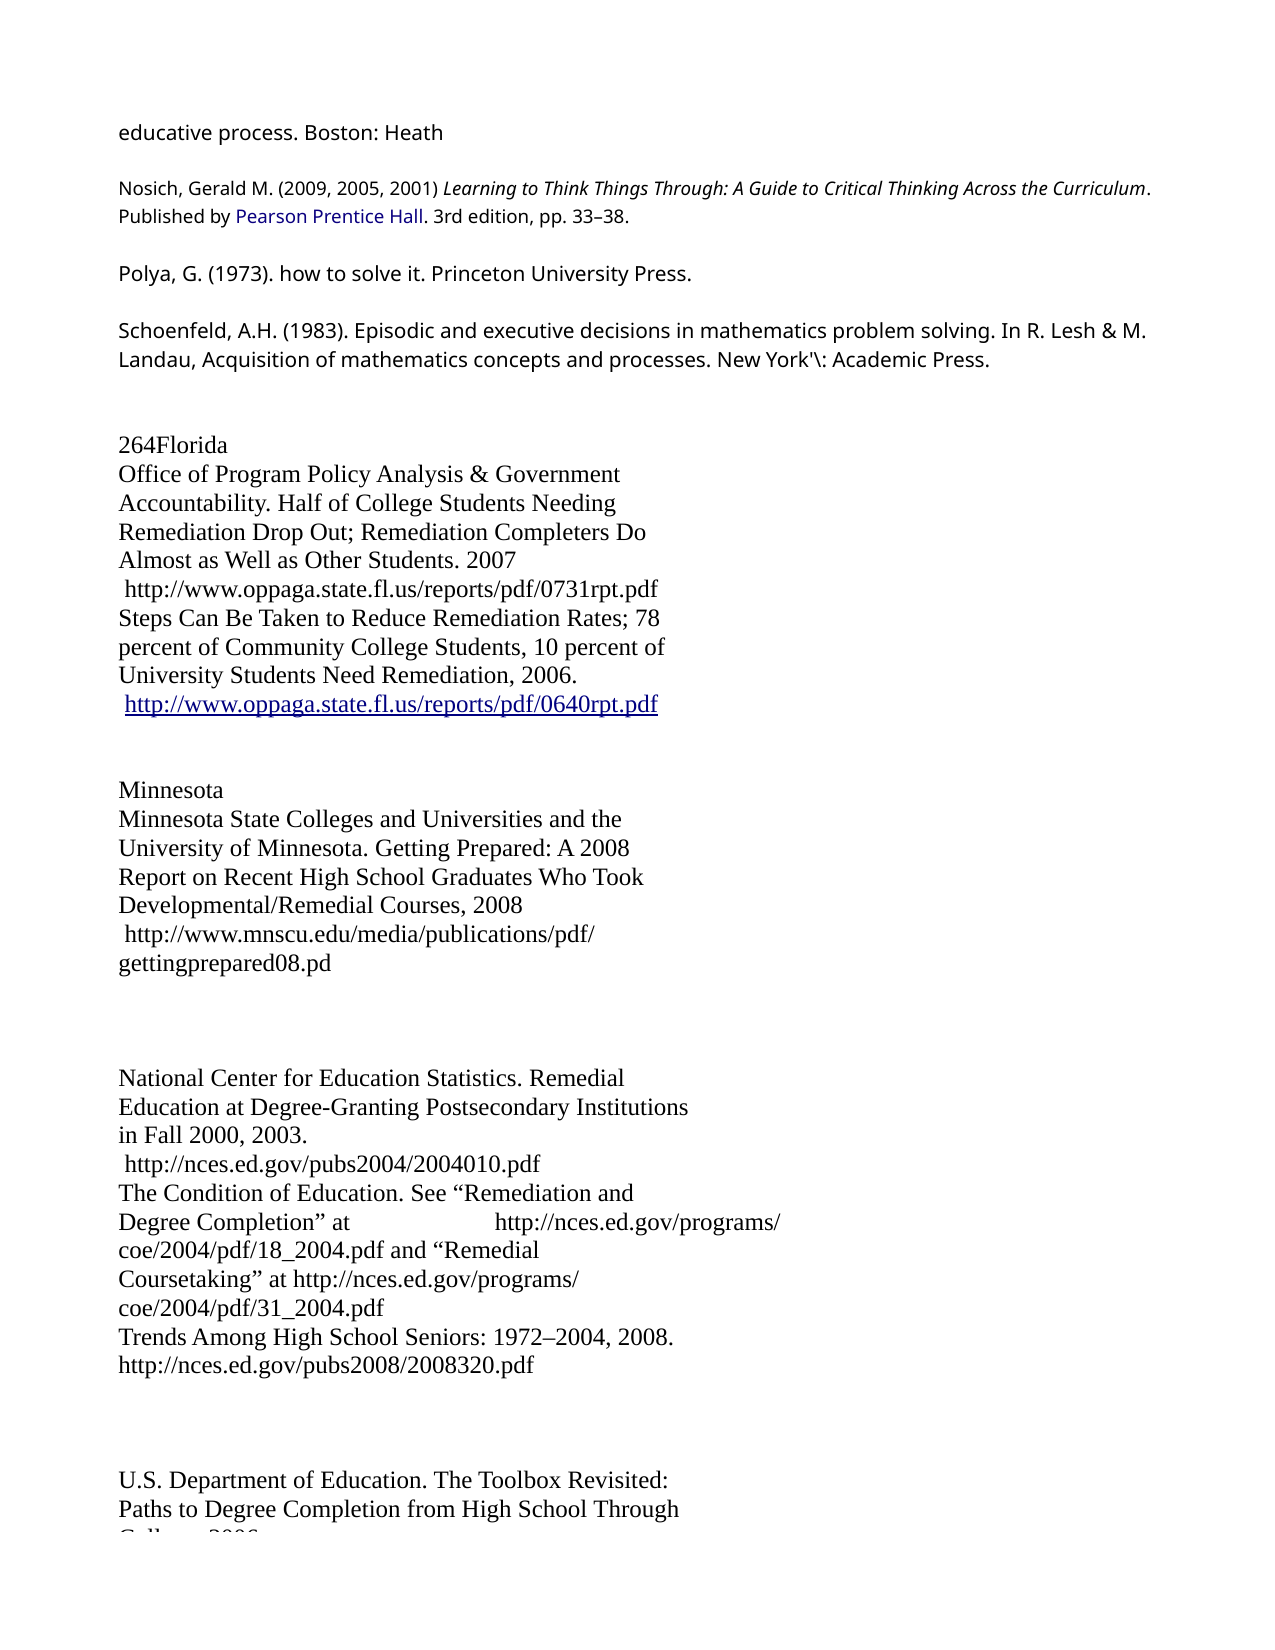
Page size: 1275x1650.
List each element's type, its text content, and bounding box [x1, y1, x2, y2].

text Polya, G. (1973). how to solve it. Princeton University Press. [118, 259, 1157, 287]
text Nosich, Gerald M. (2009, 2005, 2001) Learning to Think Things Through: A Guide to Critical Thinking Across the Curriculum. Published by Pearson Prentice Hall. 3rd edition, pp. 33–38. [118, 176, 1157, 230]
text educative process. Boston: Heath [118, 118, 1157, 147]
text Schoenfeld, A.H. (1983). Episodic and executive decisions in mathematics problem solving. In R. Lesh & M. Landau, Acquisition of mathematics concepts and processes. New York'\: Academic Press. [118, 316, 1157, 373]
